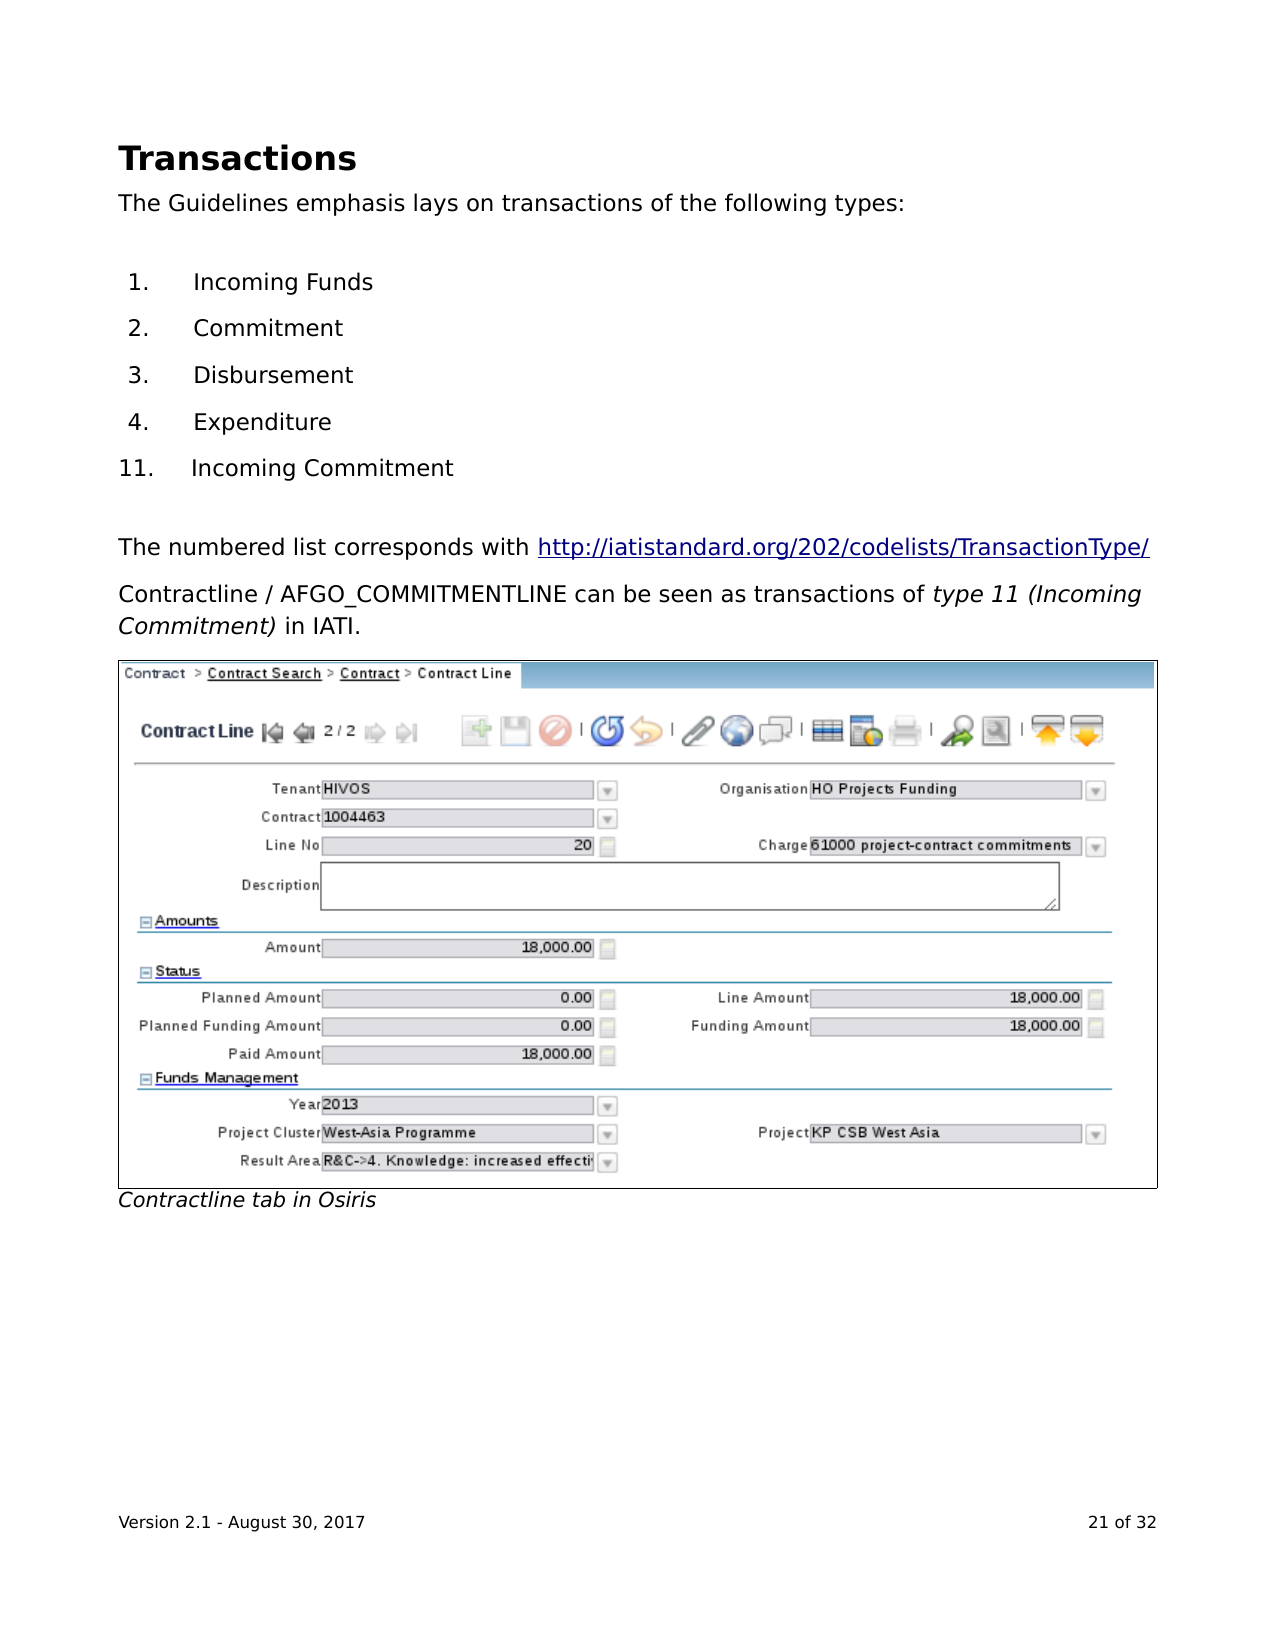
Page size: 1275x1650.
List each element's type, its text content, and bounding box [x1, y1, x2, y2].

text Contractline tab in Osiris [118, 1189, 1157, 1212]
list Commitment [127, 316, 1157, 342]
list Expenditure [127, 409, 1157, 435]
picture [121, 662, 1154, 1185]
subtitle Transactions [118, 139, 1157, 178]
list Incoming Funds [127, 269, 1157, 296]
text [119, 661, 1157, 1188]
text The numbered list corresponds with http://iatistandard.org/202/codelists/TransactionType/ [118, 534, 1157, 561]
text 11. Incoming Commitment [118, 455, 1157, 514]
text Contractline / AFGO_COMMITMENTLINE can be seen as transactions of type 11 (Incoming Commitment) in IATI. [118, 580, 1157, 640]
text The Guidelines emphasis lays on transactions of the following types: [118, 191, 1157, 249]
list Disbursement [127, 362, 1157, 389]
